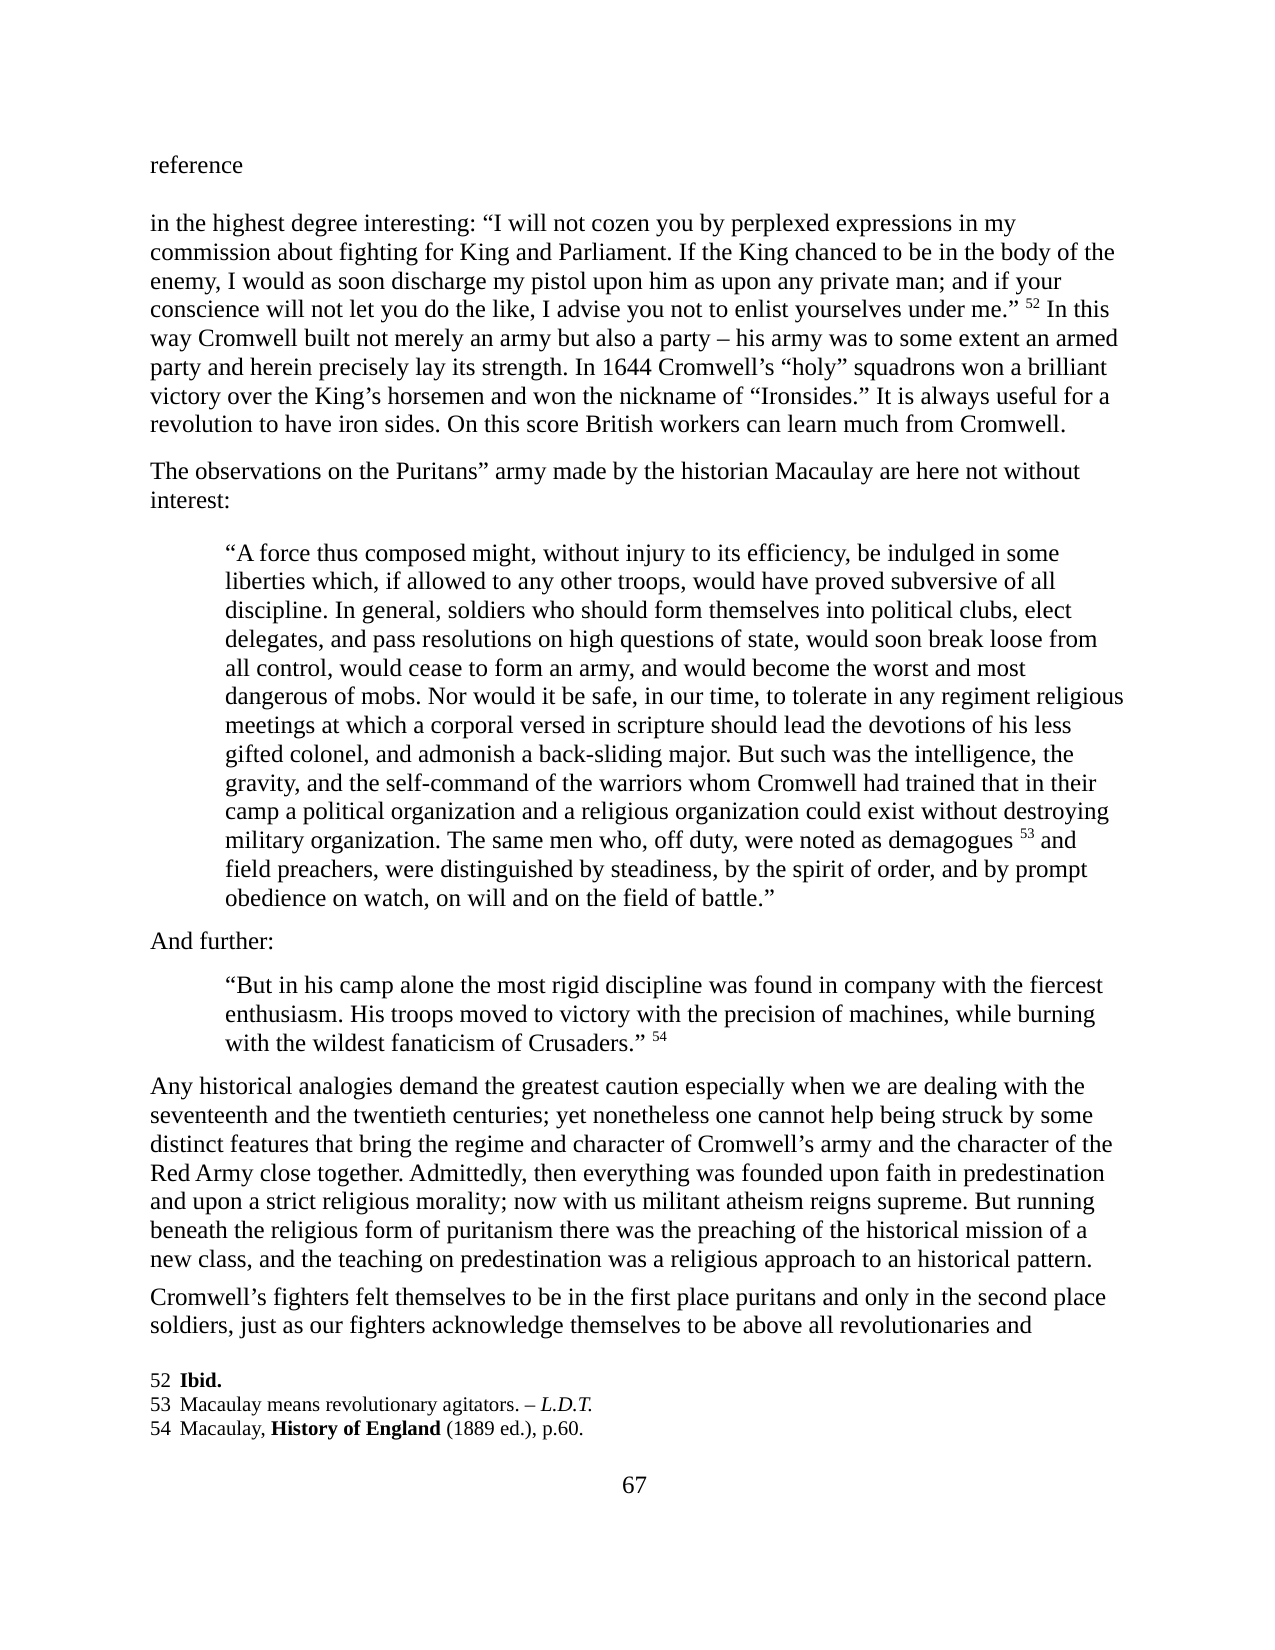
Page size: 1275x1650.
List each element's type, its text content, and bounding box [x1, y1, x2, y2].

text The observations on the Puritans” army made by the historian Macaulay are here not without interest: [150, 456, 1125, 514]
text “A force thus composed might, without injury to its efficiency, be indulged in some liberties which, if allowed to any other troops, would have proved subversive of all discipline. In general, soldiers who should form themselves into political clubs, elect delegates, and pass resolutions on high questions of state, would soon break loose from all control, would cease to form an army, and would become the worst and most dangerous of mobs. Nor would it be safe, in our time, to tolerate in any regiment religious meetings at which a corporal versed in scripture should lead the devotions of his less gifted colonel, and admonish a back-sliding major. But such was the intelligence, the gravity, and the self-command of the warriors whom Cromwell had trained that in their camp a political organization and a religious organization could exist without destroying military organization. The same men who, off duty, were noted as demagogues and field preachers, were distinguished by steadiness, by the spirit of order, and by prompt obedience on watch, on will and on the field of battle.” [225, 538, 1125, 911]
text Macaulay means revolutionary agitators. – L.D.T. [150, 1392, 1125, 1416]
text Any historical analogies demand the greatest caution especially when we are dealing with the seventeenth and the twentieth centuries; yet nonetheless one cannot help being struck by some distinct features that bring the regime and character of Cromwell’s army and the character of the Red Army close together. Admittedly, then everything was founded upon faith in predestination and upon a strict religious morality; now with us militant atheism reigns supreme. But running beneath the religious form of puritanism there was the preaching of the historical mission of a new class, and the teaching on predestination was a religious approach to an historical pattern. [150, 1071, 1125, 1273]
text And further: [150, 926, 1125, 955]
text Macaulay, History of England (1889 ed.), p.60. [150, 1416, 1125, 1440]
text Ibid. [150, 1368, 1125, 1392]
text “But in his camp alone the most rigid discipline was found in company with the fiercest enthusiasm. His troops moved to victory with the precision of machines, while burning with the wildest fanaticism of Crusaders.” [225, 970, 1125, 1056]
text Cromwell’s fighters felt themselves to be in the first place puritans and only in the second place soldiers, just as our fighters acknowledge themselves to be above all revolutionaries and [150, 1282, 1125, 1339]
text in the highest degree interesting: “I will not cozen you by perplexed expressions in my commission about fighting for King and Parliament. If the King chanced to be in the body of the enemy, I would as soon discharge my pistol upon him as upon any private man; and if your conscience will not let you do the like, I advise you not to enlist yourselves under me.” In this way Cromwell built not merely an army but also a party – his army was to some extent an armed party and herein precisely lay its strength. In 1644 Cromwell’s “holy” squadrons won a brilliant victory over the King’s horsemen and won the nickname of “Ironsides.” It is always useful for a revolution to have iron sides. On this score British workers can learn much from Cromwell. [150, 208, 1125, 438]
